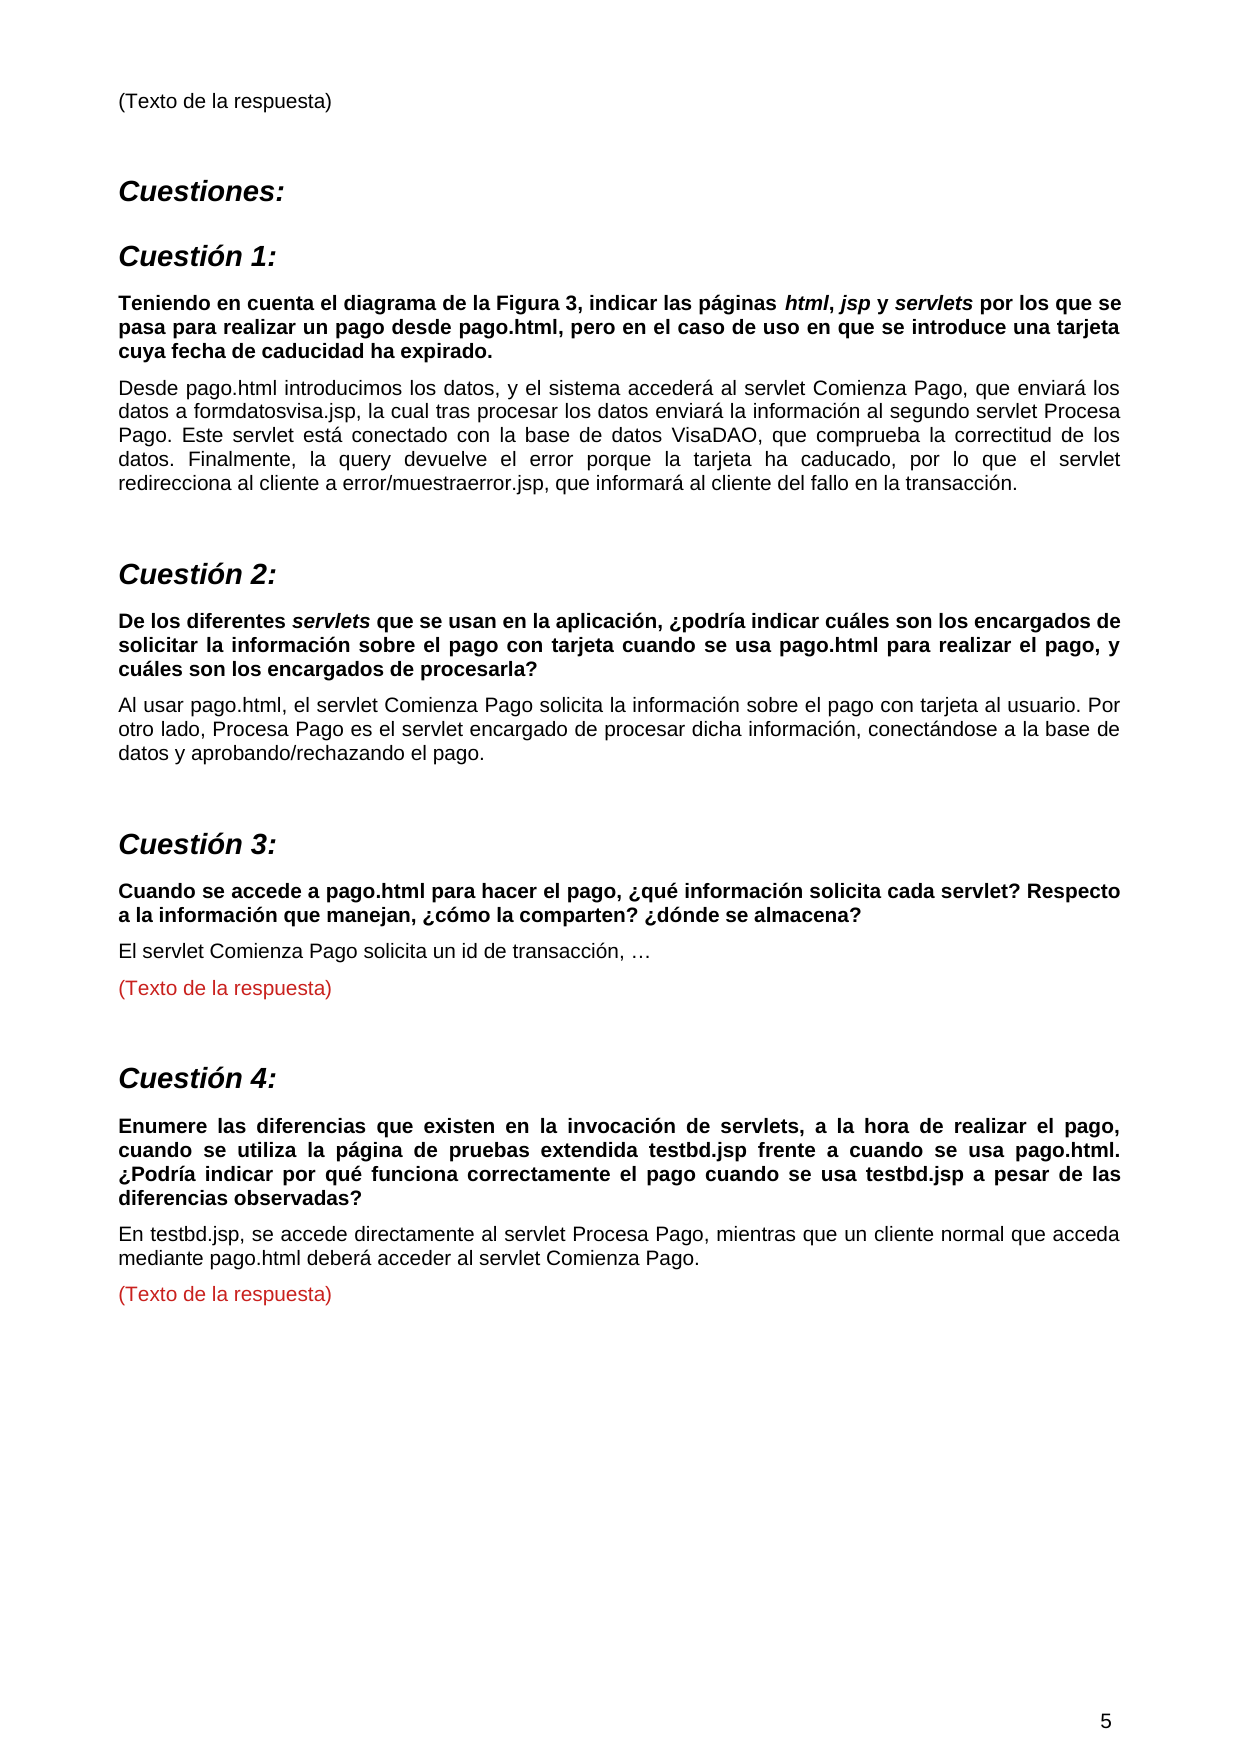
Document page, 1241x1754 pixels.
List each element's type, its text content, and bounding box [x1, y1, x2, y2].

text En testbd.jsp, se accede directamente al servlet Procesa Pago, mientras que un cliente normal que acceda mediante pago.html deberá acceder al servlet Comienza Pago. [118, 1222, 1122, 1270]
subtitle Cuestión 2: [118, 557, 1122, 590]
text Enumere las diferencias que existen en la invocación de servlets, a la hora de realizar el pago, cuando se utiliza la página de pruebas extendida testbd.jsp frente a cuando se usa pago.html. ¿Podría indicar por qué funciona correctamente el pago cuando se usa testbd.jsp a pesar de las diferencias observadas? [118, 1113, 1122, 1209]
subtitle Cuestiones: [118, 174, 1122, 207]
text (Texto de la respuesta) [118, 1282, 1122, 1306]
text De los diferentes servlets que se usan en la aplicación, ¿podría indicar cuáles son los encargados de solicitar la información sobre el pago con tarjeta cuando se usa pago.html para realizar el pago, y cuáles son los encargados de procesarla? [118, 609, 1122, 681]
text (Texto de la respuesta) [118, 88, 1122, 112]
text Teniendo en cuenta el diagrama de la Figura 3, indicar las páginas html, jsp y servlets por los que se pasa para realizar un pago desde pago.html, pero en el caso de uso en que se introduce una tarjeta cuya fecha de caducidad ha expirado. [118, 291, 1122, 363]
subtitle Cuestión 1: [118, 239, 1122, 272]
subtitle Cuestión 4: [118, 1061, 1122, 1095]
text (Texto de la respuesta) [118, 976, 1122, 1000]
subtitle Cuestión 3: [118, 827, 1122, 860]
text Al usar pago.html, el servlet Comienza Pago solicita la información sobre el pago con tarjeta al usuario. Por otro lado, Procesa Pago es el servlet encargado de procesar dicha información, conectándose a la base de datos y aprobando/rechazando el pago. [118, 693, 1122, 765]
text Desde pago.html introducimos los datos, y el sistema accederá al servlet Comienza Pago, que enviará los datos a formdatosvisa.jsp, la cual tras procesar los datos enviará la información al segundo servlet Procesa Pago. Este servlet está conectado con la base de datos VisaDAO, que comprueba la correctitud de los datos. Finalmente, la query devuelve el error porque la tarjeta ha caducado, por lo que el servlet redirecciona al cliente a error/muestraerror.jsp, que informará al cliente del fallo en la transacción. [118, 375, 1122, 495]
text Cuando se accede a pago.html para hacer el pago, ¿qué información solicita cada servlet? Respecto a la información que manejan, ¿cómo la comparten? ¿dónde se almacena? [118, 879, 1122, 927]
text El servlet Comienza Pago solicita un id de transacción, … [118, 939, 1122, 963]
